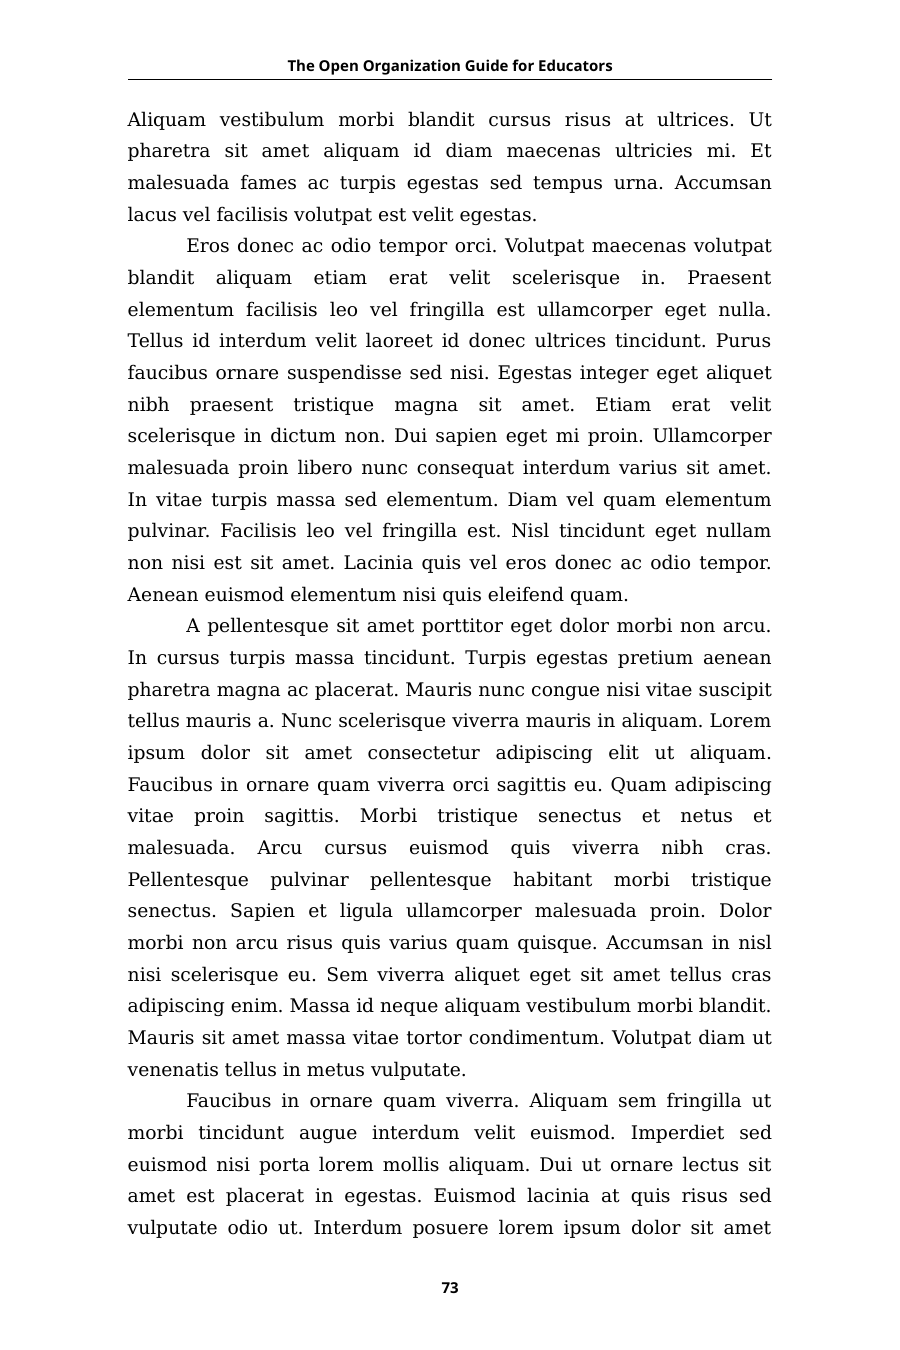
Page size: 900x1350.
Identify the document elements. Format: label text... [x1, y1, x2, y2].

text Aliquam vestibulum morbi blandit cursus risus at ultrices. Ut pharetra sit amet aliquam id diam maecenas ultricies mi. Et malesuada fames ac turpis egestas sed tempus urna. Accumsan lacus vel facilisis volutpat est velit egestas. [127, 109, 772, 226]
text Eros donec ac odio tempor orci. Volutpat maecenas volutpat blandit aliquam etiam erat velit scelerisque in. Praesent elementum facilisis leo vel fringilla est ullamcorper eget nulla. Tellus id interdum velit laoreet id donec ultrices tincidunt. Purus faucibus ornare suspendisse sed nisi. Egestas integer eget aliquet nibh praesent tristique magna sit amet. Etiam erat velit scelerisque in dictum non. Dui sapien eget mi proin. Ullamcorper malesuada proin libero nunc consequat interdum varius sit amet. In vitae turpis massa sed elementum. Diam vel quam elementum pulvinar. Facilisis leo vel fringilla est. Nisl tincidunt eget nullam non nisi est sit amet. Lacinia quis vel eros donec ac odio tempor. Aenean euismod elementum nisi quis eleifend quam. [127, 235, 772, 606]
text Faucibus in ornare quam viverra. Aliquam sem fringilla ut morbi tincidunt augue interdum velit euismod. Imperdiet sed euismod nisi porta lorem mollis aliquam. Dui ut ornare lectus sit amet est placerat in egestas. Euismod lacinia at quis risus sed vulputate odio ut. Interdum posuere lorem ipsum dolor sit amet [127, 1090, 772, 1239]
text A pellentesque sit amet porttitor eget dolor morbi non arcu. In cursus turpis massa tincidunt. Turpis egestas pretium aenean pharetra magna ac placerat. Mauris nunc congue nisi vitae suscipit tellus mauris a. Nunc scelerisque viverra mauris in aliquam. Lorem ipsum dolor sit amet consectetur adipiscing elit ut aliquam. Faucibus in ornare quam viverra orci sagittis eu. Quam adipiscing vitae proin sagittis. Morbi tristique senectus et netus et malesuada. Arcu cursus euismod quis viverra nibh cras. Pellentesque pulvinar pellentesque habitant morbi tristique senectus. Sapien et ligula ullamcorper malesuada proin. Dolor morbi non arcu risus quis varius quam quisque. Accumsan in nisl nisi scelerisque eu. Sem viverra aliquet eget sit amet tellus cras adipiscing enim. Massa id neque aliquam vestibulum morbi blandit. Mauris sit amet massa vitae tortor condimentum. Volutpat diam ut venenatis tellus in metus vulputate. [127, 615, 772, 1081]
